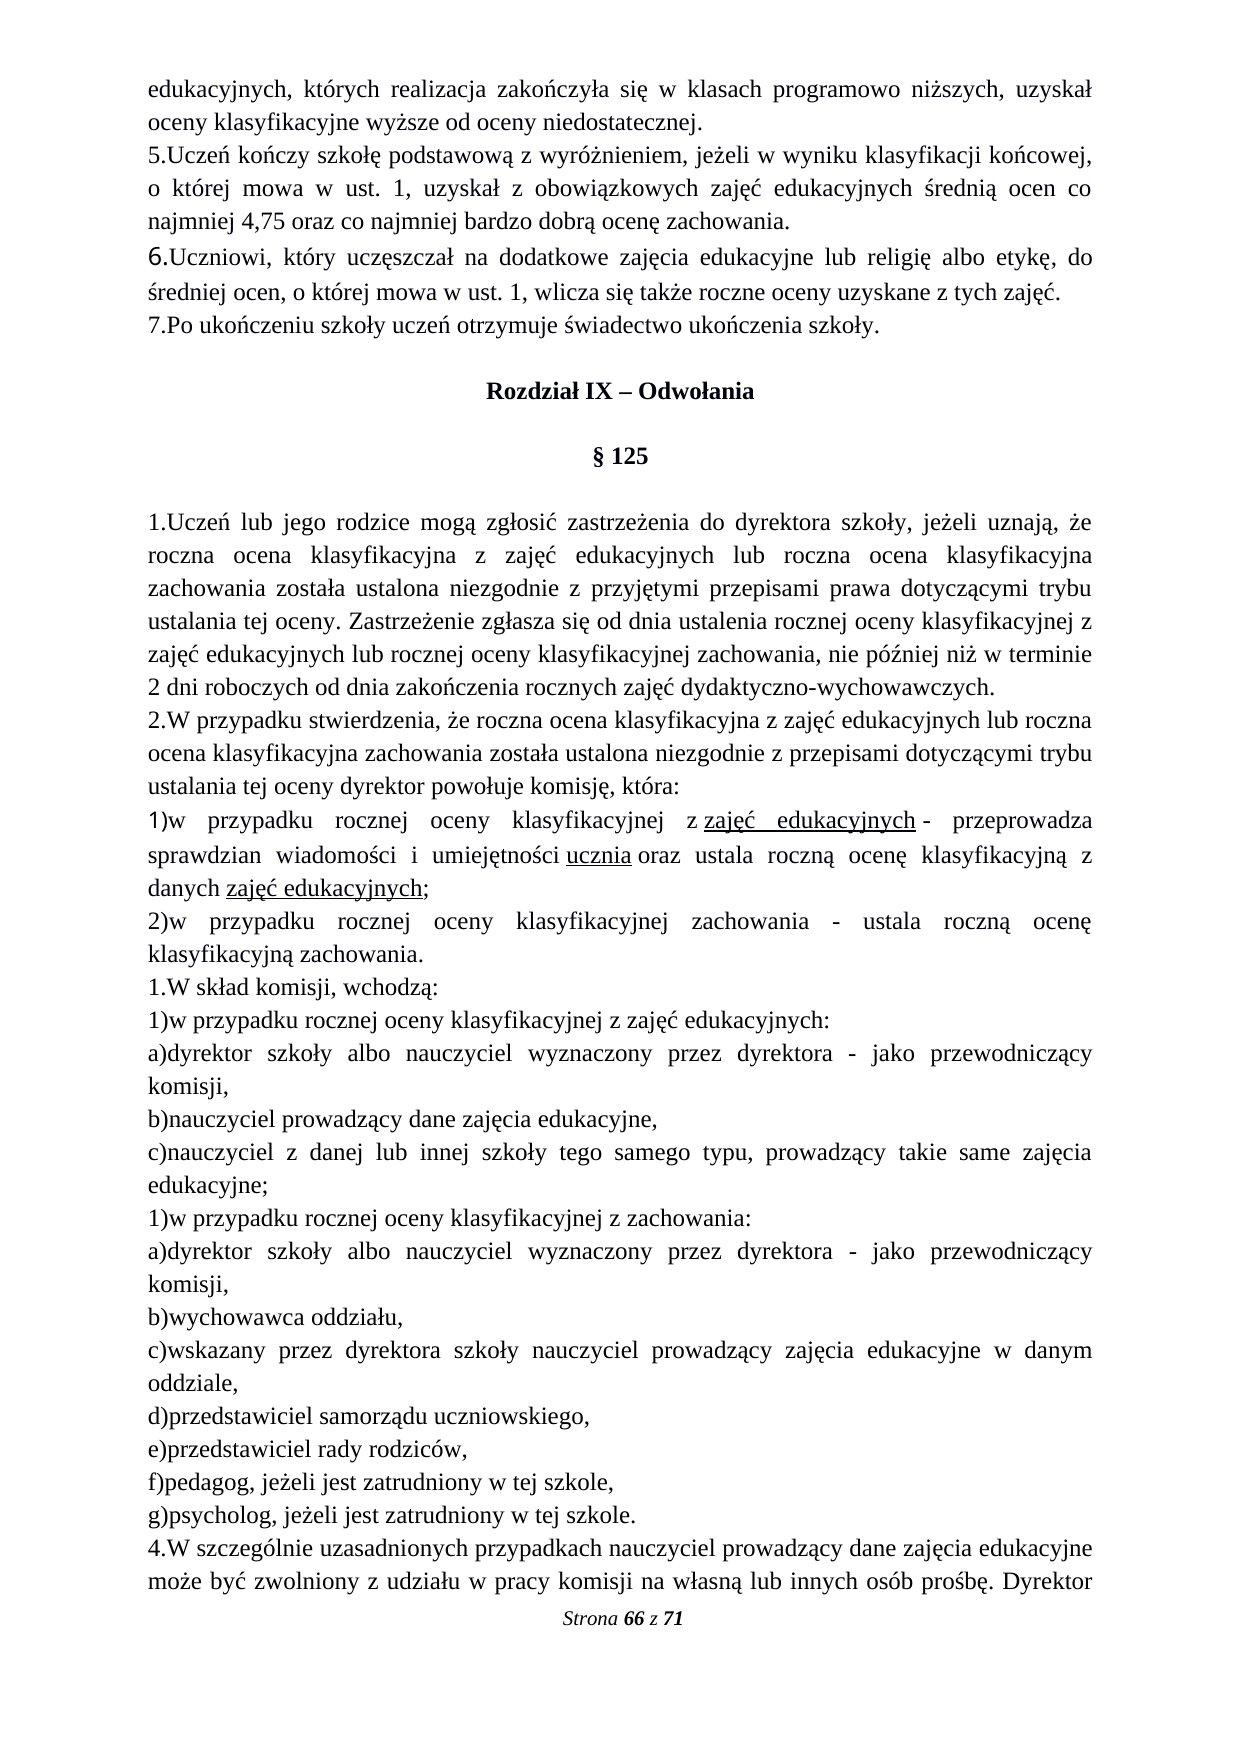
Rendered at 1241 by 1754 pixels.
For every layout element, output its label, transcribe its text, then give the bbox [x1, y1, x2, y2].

list wychowawca oddziału, [148, 1302, 1093, 1331]
list Uczeń lub jego rodzice mogą zgłosić zastrzeżenia do dyrektora szkoły, jeżeli uznają, że roczna ocena klasyfikacyjna z zajęć edukacyjnych lub roczna ocena klasyfikacyjna zachowania została ustalona niezgodnie z przyjętymi przepisami prawa dotyczącymi trybu ustalania tej oceny. Zastrzeżenie zgłasza się od dnia ustalenia rocznej oceny klasyfikacyjnej z zajęć edukacyjnych lub rocznej oceny klasyfikacyjnej zachowania, nie później niż w terminie 2 dni roboczych od dnia zakończenia rocznych zajęć dydaktyczno-wychowawczych. [148, 507, 1093, 701]
list wskazany przez dyrektora szkoły nauczyciel prowadzący zajęcia edukacyjne w danym oddziale, [148, 1335, 1093, 1397]
list nauczyciel prowadzący dane zajęcia edukacyjne, [148, 1104, 1093, 1133]
list pedagog, jeżeli jest zatrudniony w tej szkole, [148, 1467, 1093, 1496]
list w przypadku rocznej oceny klasyfikacyjnej z zachowania: [148, 1203, 1093, 1232]
list W skład komisji, wchodzą: [148, 972, 1093, 1001]
list Po ukończeniu szkoły uczeń otrzymuje świadectwo ukończenia szkoły. [148, 310, 1093, 339]
list psycholog, jeżeli jest zatrudniony w tej szkole. [148, 1500, 1093, 1529]
list w przypadku rocznej oceny klasyfikacyjnej zachowania - ustala roczną ocenę klasyfikacyjną zachowania. [148, 906, 1093, 967]
list W szczególnie uzasadnionych przypadkach nauczyciel prowadzący dane zajęcia edukacyjne może być zwolniony z udziału w pracy komisji na własną lub innych osób prośbę. Dyrektor [148, 1533, 1093, 1595]
list dyrektor szkoły albo nauczyciel wyznaczony przez dyrektora - jako przewodniczący komisji, [148, 1236, 1093, 1298]
list w przypadku rocznej oceny klasyfikacyjnej z zajęć edukacyjnych: [148, 1005, 1093, 1033]
text § 125 [148, 441, 1093, 470]
list przedstawiciel rady rodziców, [148, 1434, 1093, 1463]
list W przypadku stwierdzenia, że roczna ocena klasyfikacyjna z zajęć edukacyjnych lub roczna ocena klasyfikacyjna zachowania została ustalona niezgodnie z przepisami dotyczącymi trybu ustalania tej oceny dyrektor powołuje komisję, która: [148, 705, 1093, 800]
subtitle Rozdział IX – Odwołania [148, 376, 1093, 405]
list edukacyjnych, których realizacja zakończyła się w klasach programowo niższych, uzyskał oceny klasyfikacyjne wyższe od oceny niedostatecznej. [148, 74, 1093, 136]
list nauczyciel z danej lub innej szkoły tego samego typu, prowadzący takie same zajęcia edukacyjne; [148, 1137, 1093, 1199]
list przedstawiciel samorządu uczniowskiego, [148, 1401, 1093, 1430]
list Uczeń kończy szkołę podstawową z wyróżnieniem, jeżeli w wyniku klasyfikacji końcowej, o której mowa w ust. 1, uzyskał z obowiązkowych zajęć edukacyjnych średnią ocen co najmniej 4,75 oraz co najmniej bardzo dobrą ocenę zachowania. [148, 140, 1093, 234]
list w przypadku rocznej oceny klasyfikacyjnej z zajęć edukacyjnych - przeprowadza sprawdzian wiadomości i umiejętności ucznia oraz ustala roczną ocenę klasyfikacyjną z danych zajęć edukacyjnych; [148, 804, 1093, 901]
list Uczniowi, który uczęszczał na dodatkowe zajęcia edukacyjne lub religię albo etykę, do średniej ocen, o której mowa w ust. 1, wlicza się także roczne oceny uzyskane z tych zajęć. [148, 239, 1093, 306]
list dyrektor szkoły albo nauczyciel wyznaczony przez dyrektora - jako przewodniczący komisji, [148, 1038, 1093, 1099]
